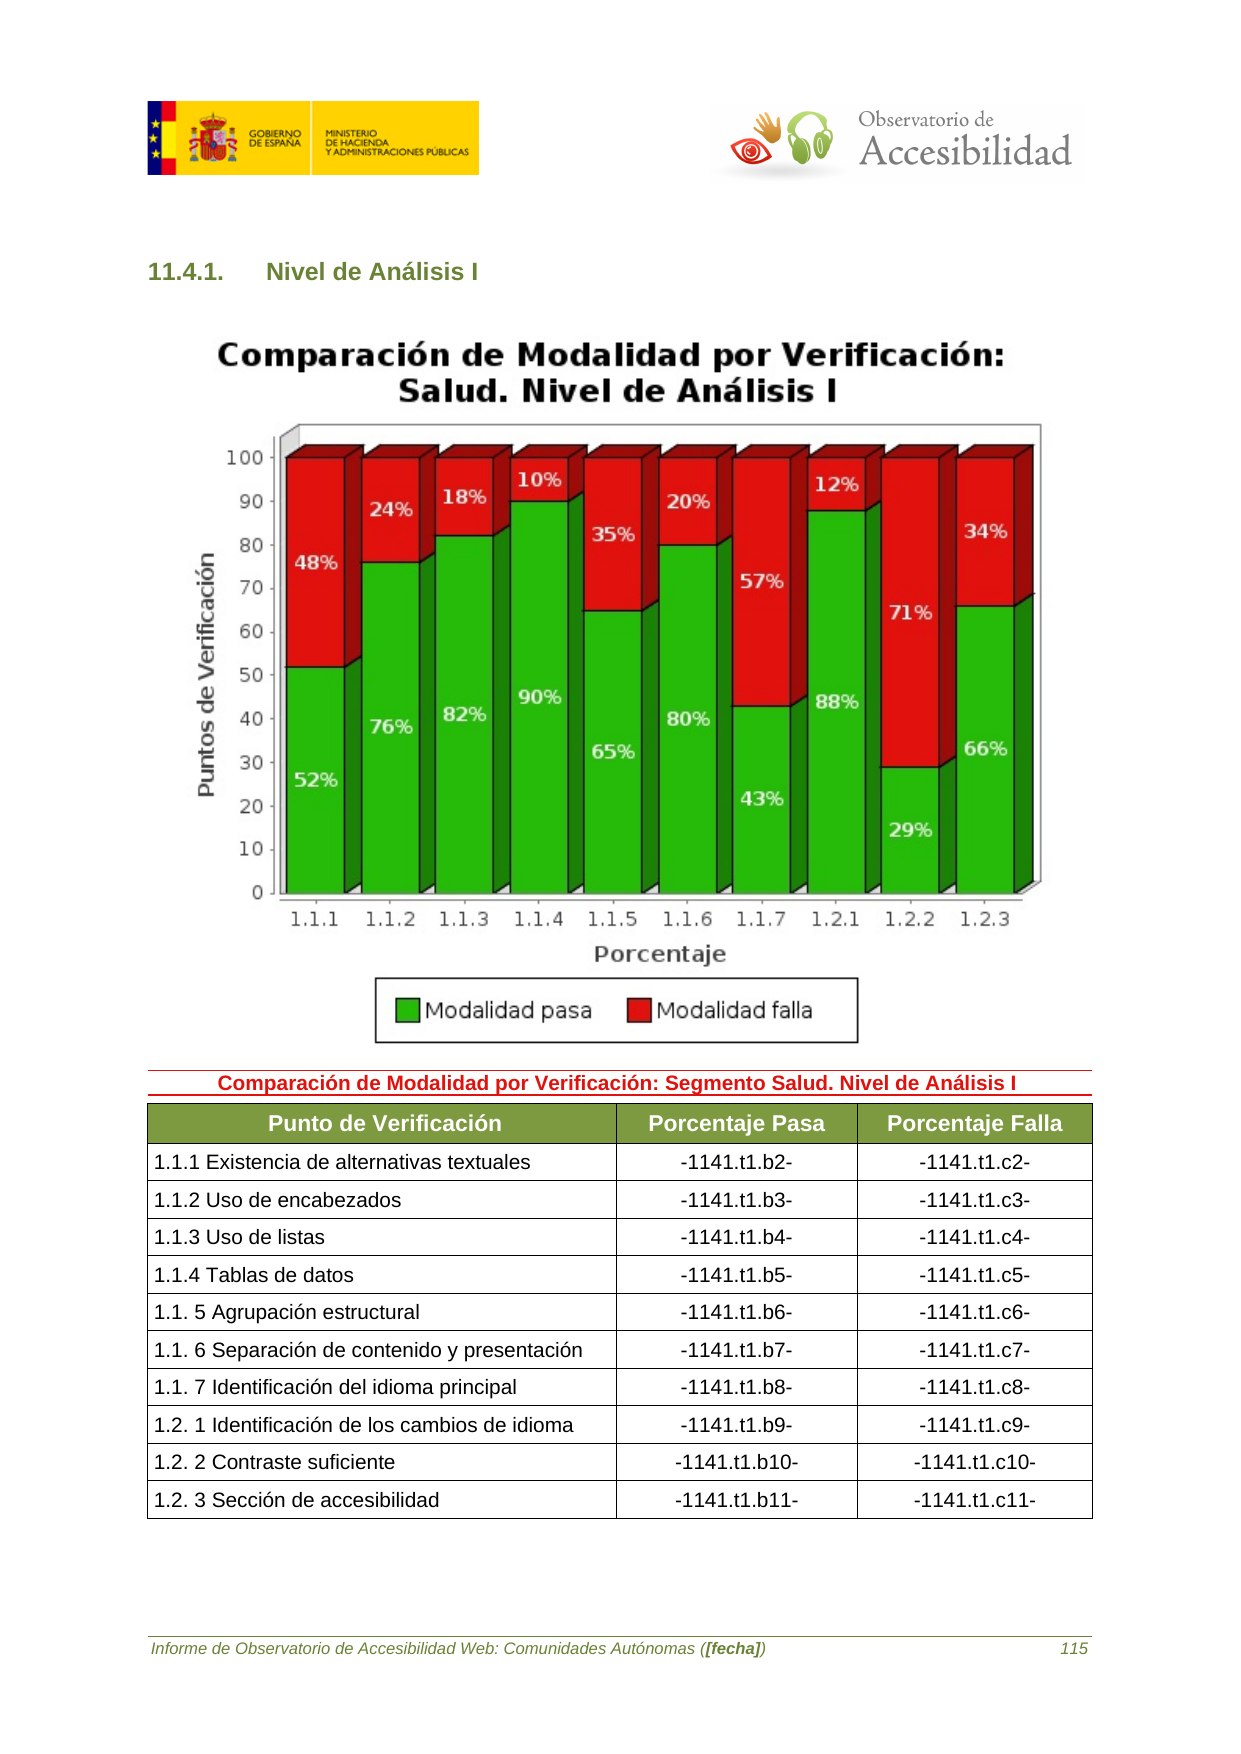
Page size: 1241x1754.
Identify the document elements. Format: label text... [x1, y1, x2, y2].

text Comparación de Modalidad por Verificación: Segmento Salud. Nivel de Análisis I [148, 1071, 1092, 1094]
table_cell -1141.t1.c11- [858, 1481, 1092, 1518]
table_cell 1.1. 6 Separación de contenido y presentación [148, 1331, 616, 1368]
picture [175, 335, 1059, 1045]
picture [710, 102, 1086, 185]
subtitle Nivel de Análisis I [148, 257, 1092, 286]
table_cell -1141.t1.c5- [858, 1256, 1092, 1293]
table_cell 1.1.1 Existencia de alternativas textuales [148, 1144, 616, 1180]
table_cell -1141.t1.b10- [617, 1444, 857, 1480]
table_cell -1141.t1.b6- [617, 1294, 857, 1330]
table_cell -1141.t1.b11- [617, 1481, 857, 1518]
table_cell -1141.t1.b8- [617, 1369, 857, 1405]
table_cell -1141.t1.c10- [858, 1444, 1092, 1480]
table_header Porcentaje Falla [858, 1104, 1092, 1143]
table_cell 1.2. 3 Sección de accesibilidad [148, 1481, 616, 1518]
table_cell -1141.t1.b4- [617, 1219, 857, 1255]
table_cell 1.1.3 Uso de listas [148, 1219, 616, 1255]
table_cell 1.1. 5 Agrupación estructural [148, 1294, 616, 1330]
table_header Porcentaje Pasa [617, 1104, 857, 1143]
table_cell -1141.t1.b7- [617, 1331, 857, 1368]
table_cell 1.1.4 Tablas de datos [148, 1256, 616, 1293]
table_cell -1141.t1.b5- [617, 1256, 857, 1293]
table_cell 1.2. 1 Identificación de los cambios de idioma [148, 1406, 616, 1443]
table_cell 1.2. 2 Contraste suficiente [148, 1444, 616, 1480]
table_cell -1141.t1.c2- [858, 1144, 1092, 1180]
table_cell -1141.t1.b9- [617, 1406, 857, 1443]
table_cell -1141.t1.c8- [858, 1369, 1092, 1405]
table_header Punto de Verificación [148, 1104, 616, 1143]
table_cell -1141.t1.c3- [858, 1181, 1092, 1218]
table_cell 1.1.2 Uso de encabezados [148, 1181, 616, 1218]
table_cell -1141.t1.b3- [617, 1181, 857, 1218]
table_cell -1141.t1.c6- [858, 1294, 1092, 1330]
table_cell -1141.t1.c9- [858, 1406, 1092, 1443]
picture [147, 101, 479, 175]
table_cell -1141.t1.c4- [858, 1219, 1092, 1255]
table_cell -1141.t1.c7- [858, 1331, 1092, 1368]
table_cell 1.1. 7 Identificación del idioma principal [148, 1369, 616, 1405]
table_cell -1141.t1.b2- [617, 1144, 857, 1180]
